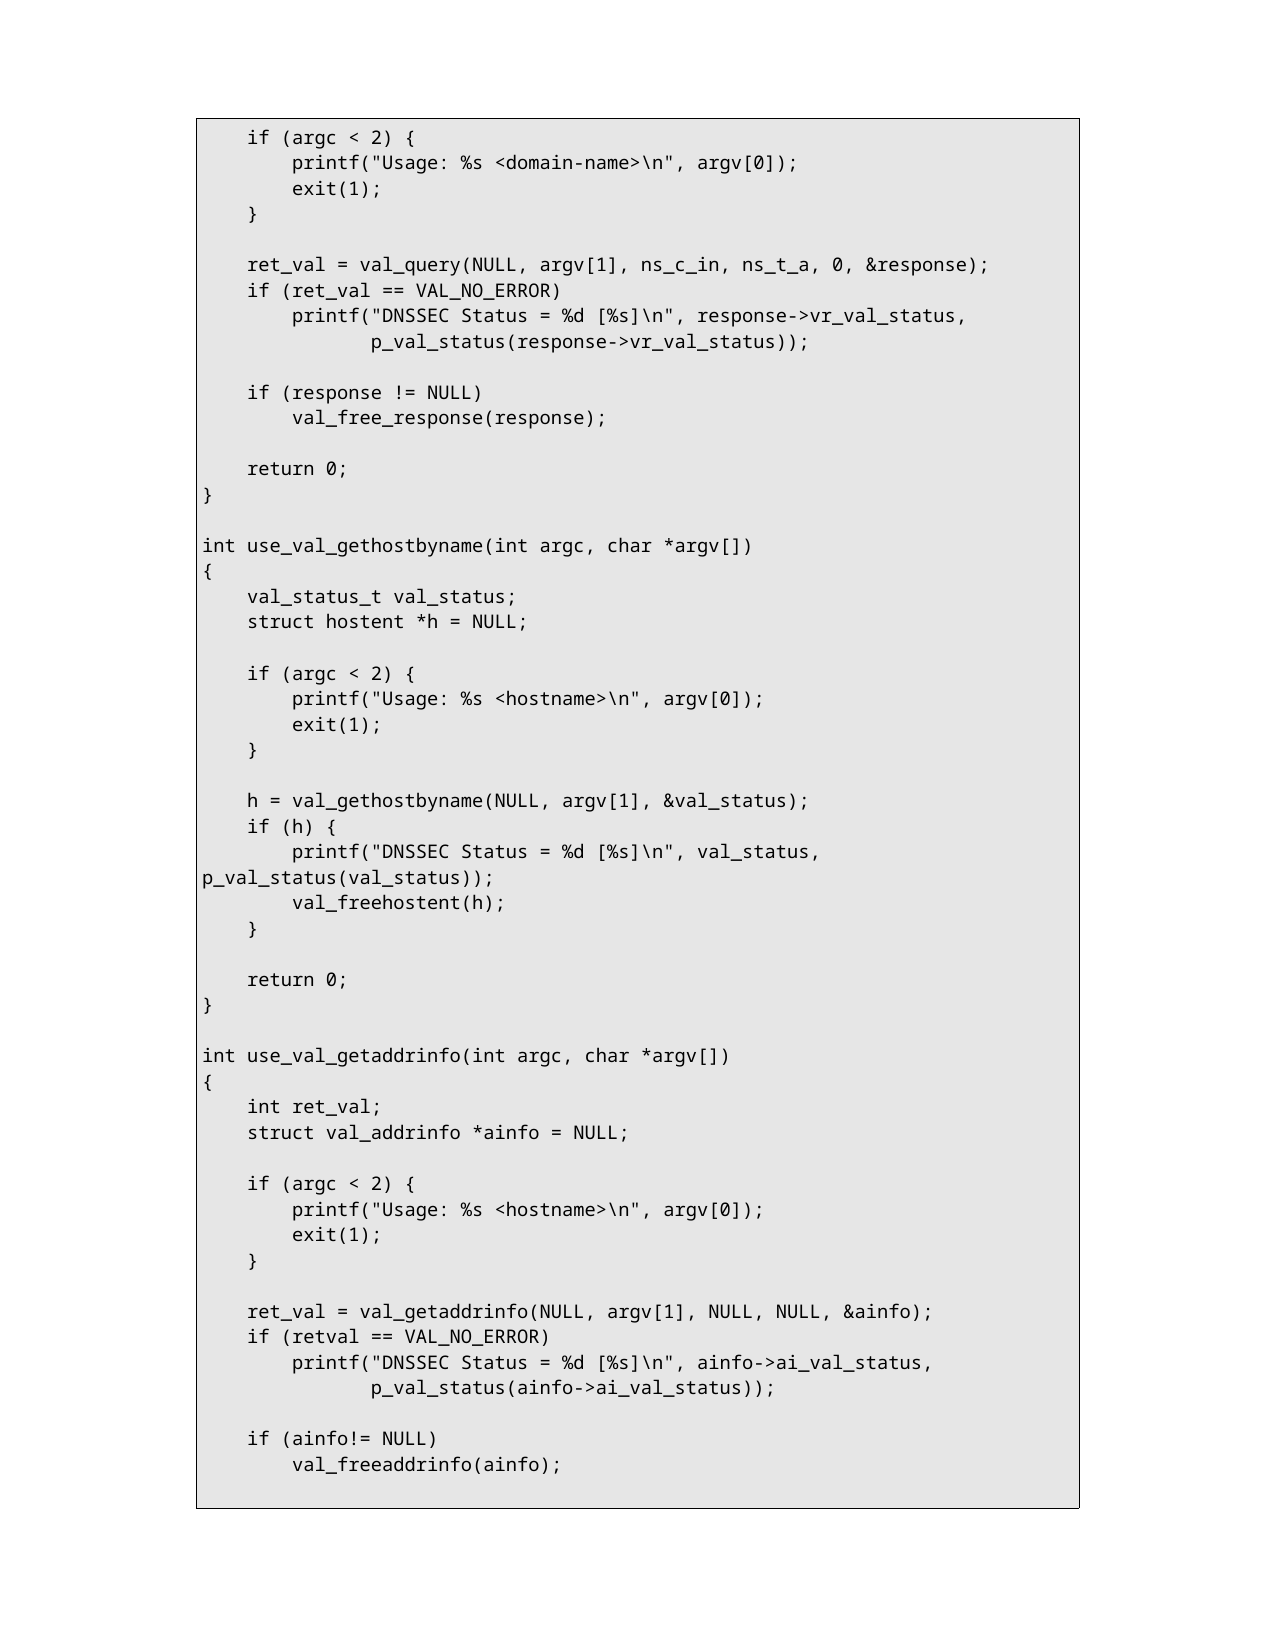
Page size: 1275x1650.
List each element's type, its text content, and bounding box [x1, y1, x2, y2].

table_header if (argc < 2) { printf("Usage: %s <domain-name>\n", argv[0]); exit(1); } ret_val = val_query(NULL, argv[1], ns_c_in, ns_t_a, 0, &response); if (ret_val == VAL_NO_ERROR) printf("DNSSEC Status = %d [%s]\n", response->vr_val_status, p_val_status(response->vr_val_status)); if (response != NULL) val_free_response(response); return 0; } int use_val_gethostbyname(int argc, char *argv[]) { val_status_t val_status; struct hostent *h = NULL; if (argc < 2) { printf("Usage: %s <hostname>\n", argv[0]); exit(1); } h = val_gethostbyname(NULL, argv[1], &val_status); if (h) { printf("DNSSEC Status = %d [%s]\n", val_status, p_val_status(val_status)); val_freehostent(h); } return 0; } int use_val_getaddrinfo(int argc, char *argv[]) { int ret_val; struct val_addrinfo *ainfo = NULL; if (argc < 2) { printf("Usage: %s <hostname>\n", argv[0]); exit(1); } ret_val = val_getaddrinfo(NULL, argv[1], NULL, NULL, &ainfo); if (retval == VAL_NO_ERROR) printf("DNSSEC Status = %d [%s]\n", ainfo->ai_val_status, p_val_status(ainfo->ai_val_status)); if (ainfo!= NULL) val_freeaddrinfo(ainfo); [197, 119, 1079, 1508]
